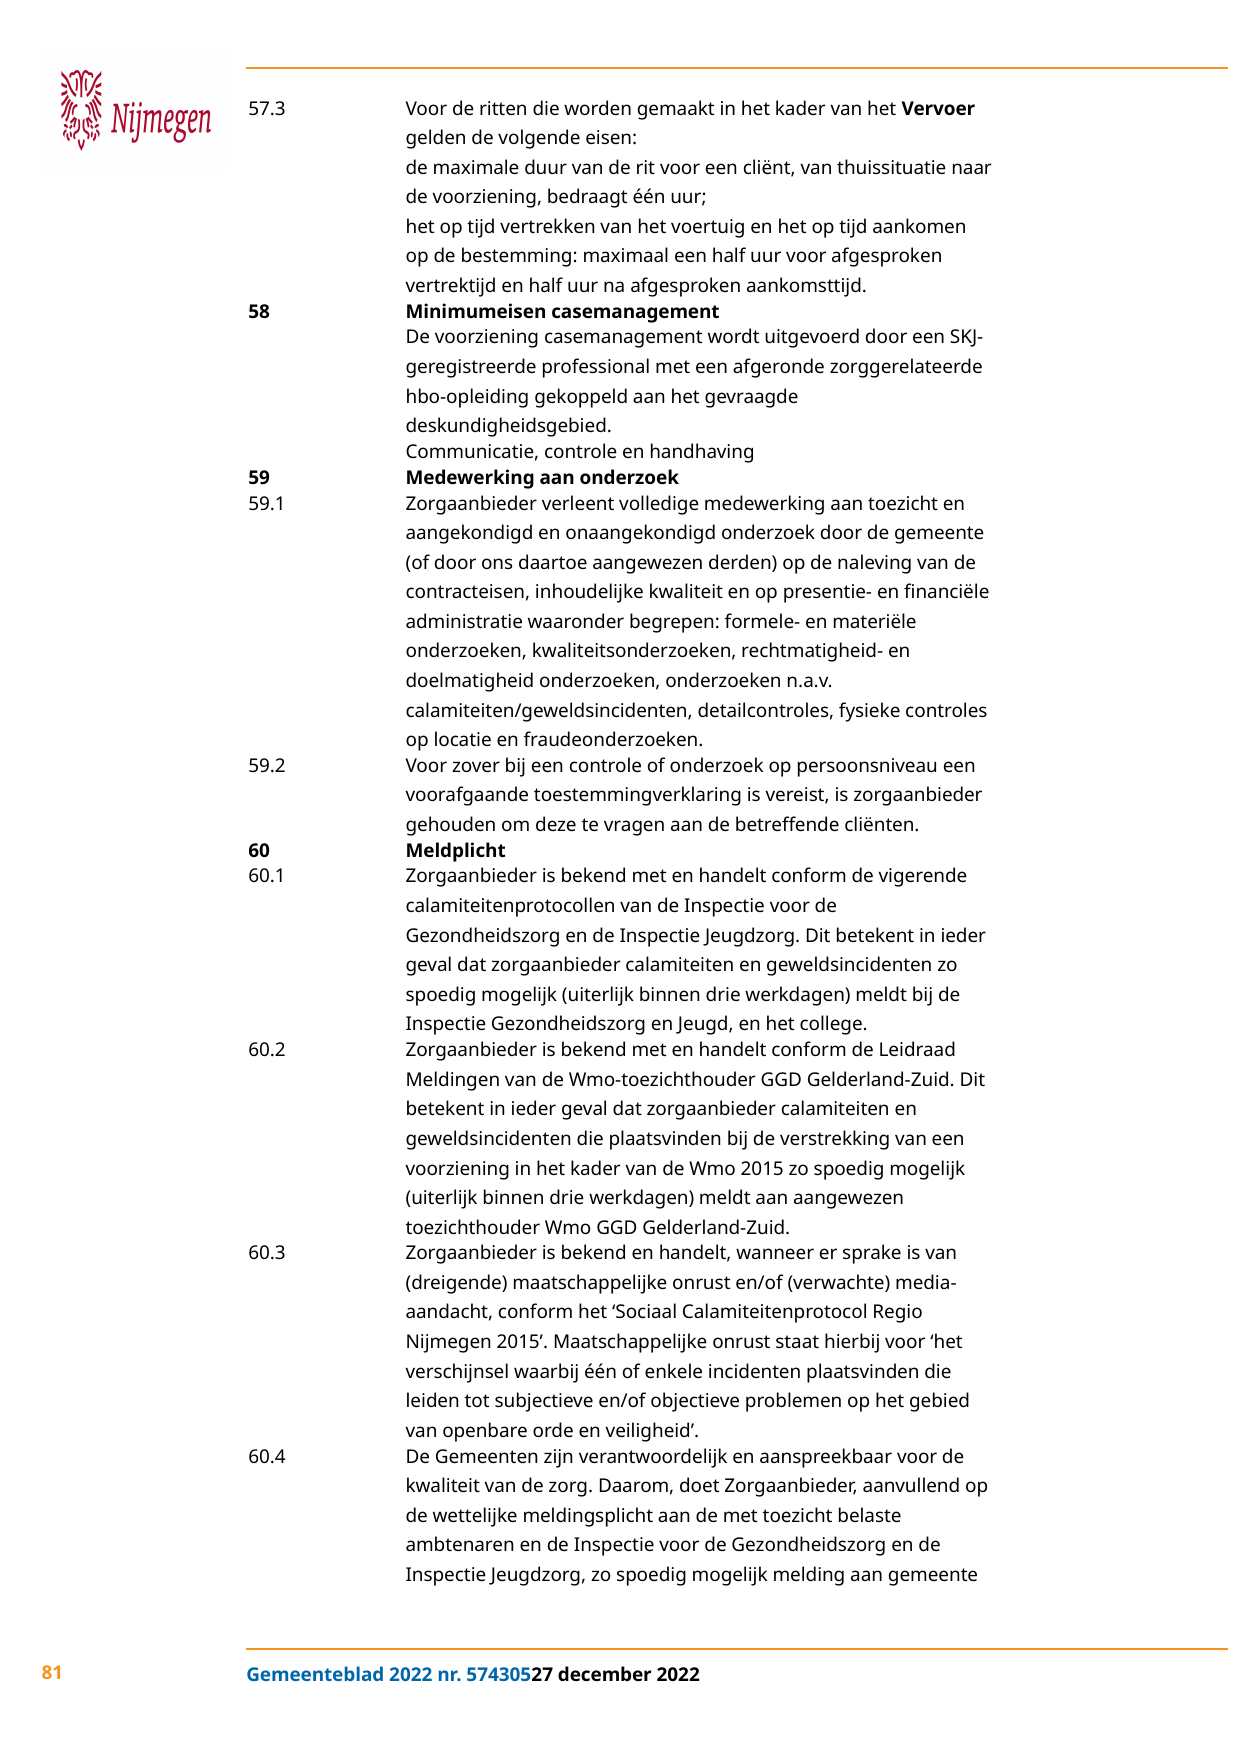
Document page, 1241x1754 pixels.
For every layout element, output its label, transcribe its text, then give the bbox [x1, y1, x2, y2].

table_cell 60.3 [248, 1240, 405, 1443]
table_cell Zorgaanbieder is bekend en handelt, wanneer er sprake is van (dreigende) maatschappelijke onrust en/of (verwachte) media-aandacht, conform het ‘Sociaal Calamiteitenprotocol Regio Nijmegen 2015’. Maatschappelijke onrust staat hierbij voor ‘het verschijnsel waarbij één of enkele incidenten plaatsvinden die leiden tot subjectieve en/of objectieve problemen op het gebied van openbare orde en veiligheid’. [405, 1240, 994, 1443]
table_cell 57.3 [248, 95, 405, 298]
table_cell Medewerking aan onderzoek [405, 464, 994, 490]
table_cell De voorziening casemanagement wordt uitgevoerd door een SKJ-geregistreerde professional met een afgeronde zorggerelateerde hbo-opleiding gekoppeld aan het gevraagde deskundigheidsgebied. [405, 324, 994, 438]
table_cell Zorgaanbieder is bekend met en handelt conform de Leidraad Meldingen van de Wmo-toezichthouder GGD Gelderland-Zuid. Dit betekent in ieder geval dat zorgaanbieder calamiteiten en geweldsincidenten die plaatsvinden bij de verstrekking van een voorziening in het kader van de Wmo 2015 zo spoedig mogelijk (uiterlijk binnen drie werkdagen) meldt aan aangewezen toezichthouder Wmo GGD Gelderland-Zuid. [405, 1036, 994, 1239]
table_cell Zorgaanbieder is bekend met en handelt conform de vigerende calamiteitenprotocollen van de Inspectie voor de Gezondheidszorg en de Inspectie Jeugdzorg. Dit betekent in ieder geval dat zorgaanbieder calamiteiten en geweldsincidenten zo spoedig mogelijk (uiterlijk binnen drie werkdagen) meldt bij de Inspectie Gezondheidszorg en Jeugd, en het college. [405, 863, 994, 1036]
table_cell 59.2 [248, 752, 405, 837]
table_cell 60.4 [248, 1443, 405, 1587]
table_cell Meldplicht [405, 837, 994, 863]
table_cell Communicatie, controle en handhaving [405, 438, 994, 464]
picture [41, 47, 231, 172]
table_cell 60.2 [248, 1036, 405, 1239]
table_cell [248, 324, 405, 438]
table_cell Voor zover bij een controle of onderzoek op persoonsniveau een voorafgaande toestemmingverklaring is vereist, is zorgaanbieder gehouden om deze te vragen aan de betreffende cliënten. [405, 752, 994, 837]
table_cell De Gemeenten zijn verantwoordelijk en aanspreekbaar voor de kwaliteit van de zorg. Daarom, doet Zorgaanbieder, aanvullend op de wettelijke meldingsplicht aan de met toezicht belaste ambtenaren en de Inspectie voor de Gezondheidszorg en de Inspectie Jeugdzorg, zo spoedig mogelijk melding aan gemeente [405, 1443, 994, 1587]
table_cell 60.1 [248, 863, 405, 1036]
table_cell Minimumeisen casemanagement [405, 298, 994, 324]
table_cell 59.1 [248, 490, 405, 752]
table_cell 58 [248, 298, 405, 324]
table_cell 60 [248, 837, 405, 863]
table_cell [248, 438, 405, 464]
table_cell 59 [248, 464, 405, 490]
table_cell Voor de ritten die worden gemaakt in het kader van het Vervoer gelden de volgende eisen: de maximale duur van de rit voor een cliënt, van thuissituatie naar de voorziening, bedraagt één uur; het op tijd vertrekken van het voertuig en het op tijd aankomen op de bestemming: maximaal een half uur voor afgesproken vertrektijd en half uur na afgesproken aankomsttijd. [405, 95, 994, 298]
table_cell Zorgaanbieder verleent volledige medewerking aan toezicht en aangekondigd en onaangekondigd onderzoek door de gemeente (of door ons daartoe aangewezen derden) op de naleving van de contracteisen, inhoudelijke kwaliteit en op presentie- en financiële administratie waaronder begrepen: formele- en materiële onderzoeken, kwaliteitsonderzoeken, rechtmatigheid- en doelmatigheid onderzoeken, onderzoeken n.a.v. calamiteiten/geweldsincidenten, detailcontroles, fysieke controles op locatie en fraudeonderzoeken. [405, 490, 994, 752]
